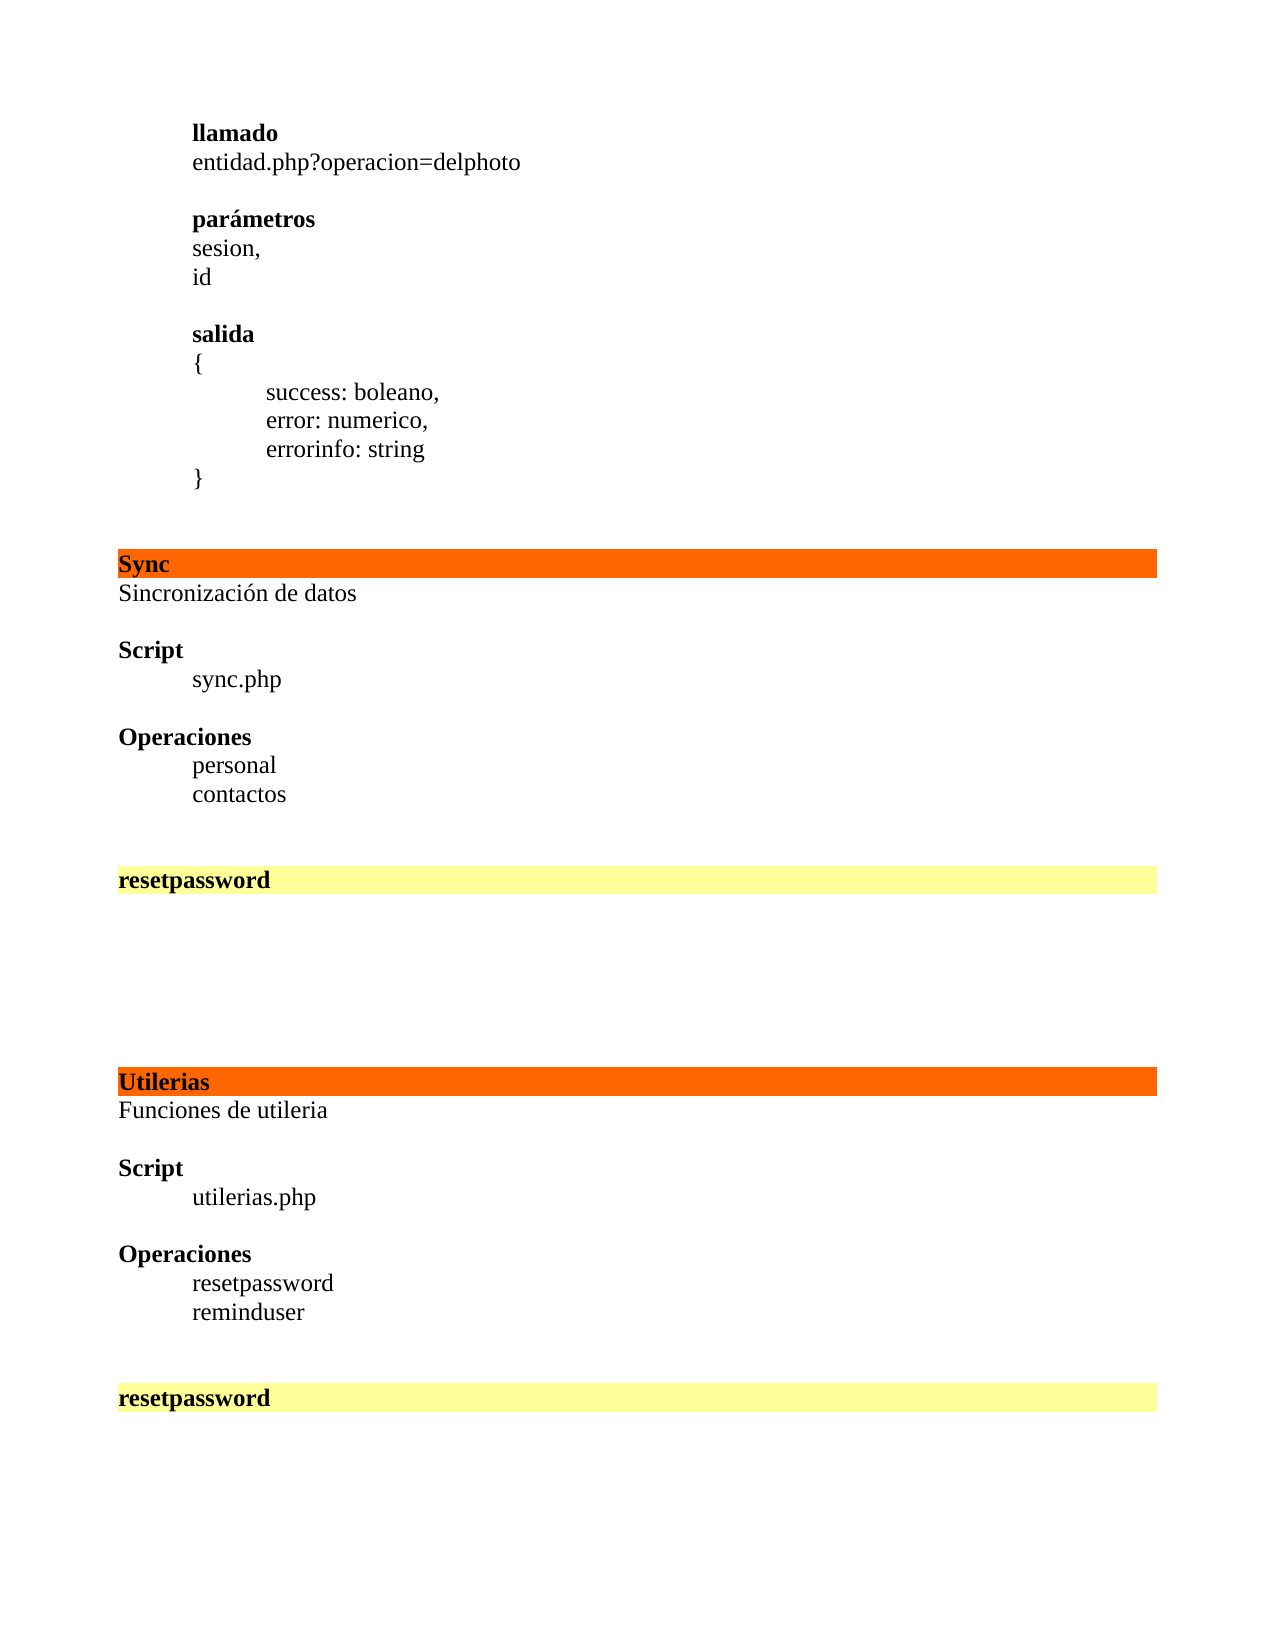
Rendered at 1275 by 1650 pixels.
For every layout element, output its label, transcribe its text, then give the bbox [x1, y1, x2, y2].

text utilerias.php [118, 1182, 1157, 1211]
text llamado [192, 118, 1157, 147]
text Utilerias [118, 1067, 1157, 1096]
text } [192, 463, 1157, 492]
text Operaciones [118, 1239, 1157, 1268]
text resetpassword [118, 1268, 1157, 1297]
text error: numerico, [192, 406, 1157, 434]
text Sync [118, 549, 1157, 578]
text Sincronización de datos [118, 578, 1157, 607]
text reminduser [118, 1297, 1157, 1326]
text parámetros [192, 204, 1157, 233]
text { [192, 348, 1157, 377]
text id [192, 262, 1157, 291]
text resetpassword [118, 866, 1157, 894]
text Script [118, 636, 1157, 664]
text entidad.php?operacion=delphoto [192, 147, 1157, 176]
text salida [192, 319, 1157, 348]
text Script [118, 1153, 1157, 1182]
text success: boleano, [192, 377, 1157, 406]
text resetpassword [118, 1383, 1157, 1412]
text sync.php [118, 664, 1157, 693]
text contactos [118, 779, 1157, 808]
text sesion, [192, 233, 1157, 262]
text errorinfo: string [192, 434, 1157, 463]
text Funciones de utileria [118, 1096, 1157, 1124]
text personal [118, 751, 1157, 779]
text Operaciones [118, 722, 1157, 751]
